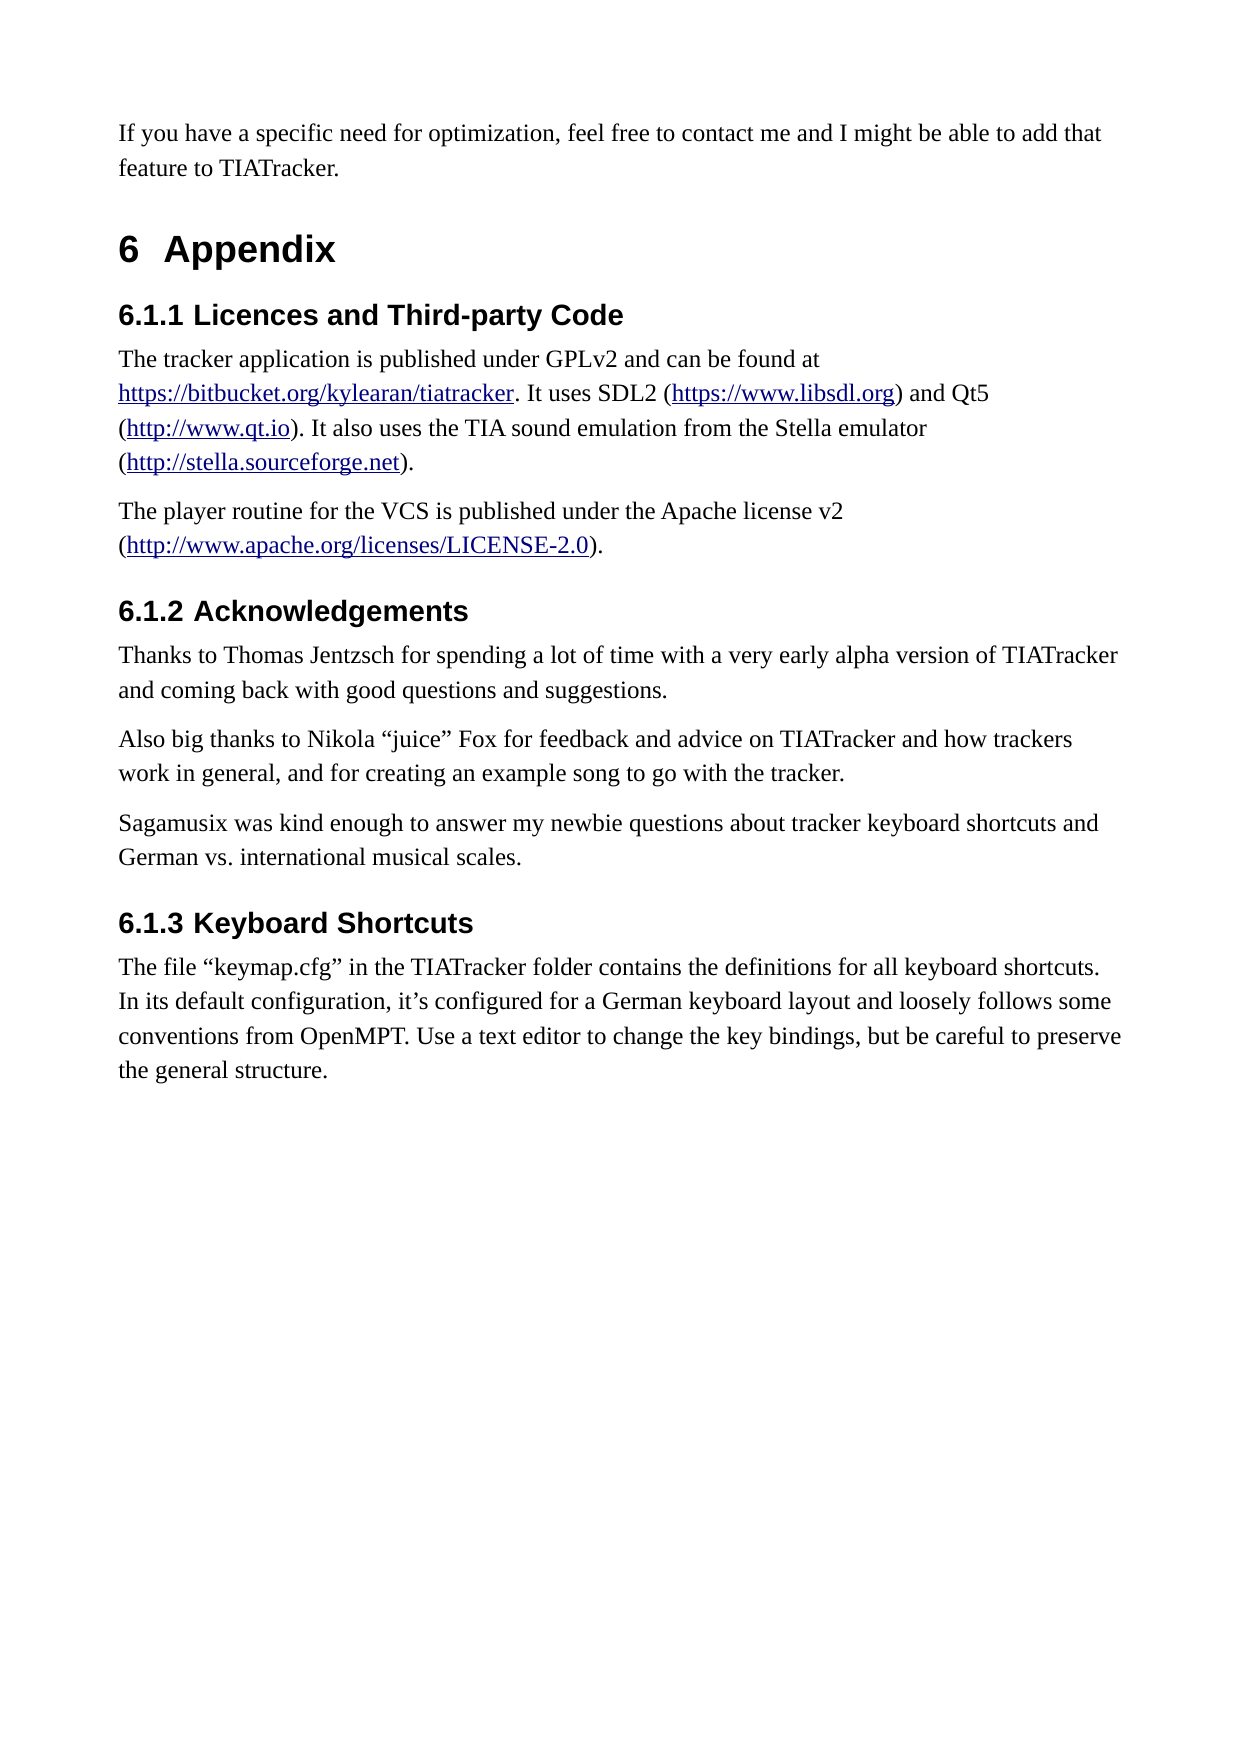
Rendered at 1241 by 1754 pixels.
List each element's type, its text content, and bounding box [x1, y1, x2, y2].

text Thanks to Thomas Jentzsch for spending a lot of time with a very early alpha version of TIATracker and coming back with good questions and suggestions. [118, 641, 1122, 704]
text If you have a specific need for optimization, feel free to contact me and I might be able to add that feature to TIATracker. [118, 118, 1122, 181]
subtitle Keyboard Shortcuts [118, 906, 1122, 939]
text The tracker application is published under GPLv2 and can be found at https://bitbucket.org/kylearan/tiatracker. It uses SDL2 (https://www.libsdl.org) and Qt5 (http://www.qt.io). It also uses the TIA sound emulation from the Stella emulator (http://stella.sourceforge.net). [118, 344, 1122, 476]
text Sagamusix was kind enough to answer my newbie questions about tracker keyboard shortcuts and German vs. international musical scales. [118, 808, 1122, 871]
subtitle Appendix [118, 227, 1122, 270]
text Also big thanks to Nikola “juice” Fox for feedback and advice on TIATracker and how trackers work in general, and for creating an example song to go with the tracker. [118, 724, 1122, 787]
text The file “keymap.cfg” in the TIATracker folder contains the definitions for all keyboard shortcuts. In its default configuration, it’s configured for a German keyboard layout and loosely follows some conventions from OpenMPT. Use a text editor to change the key bindings, but be careful to preserve the general structure. [118, 952, 1122, 1084]
subtitle Licences and Third-party Code [118, 297, 1122, 331]
subtitle Acknowledgements [118, 594, 1122, 628]
text The player routine for the VCS is published under the Apache license v2 (http://www.apache.org/licenses/LICENSE-2.0). [118, 496, 1122, 559]
